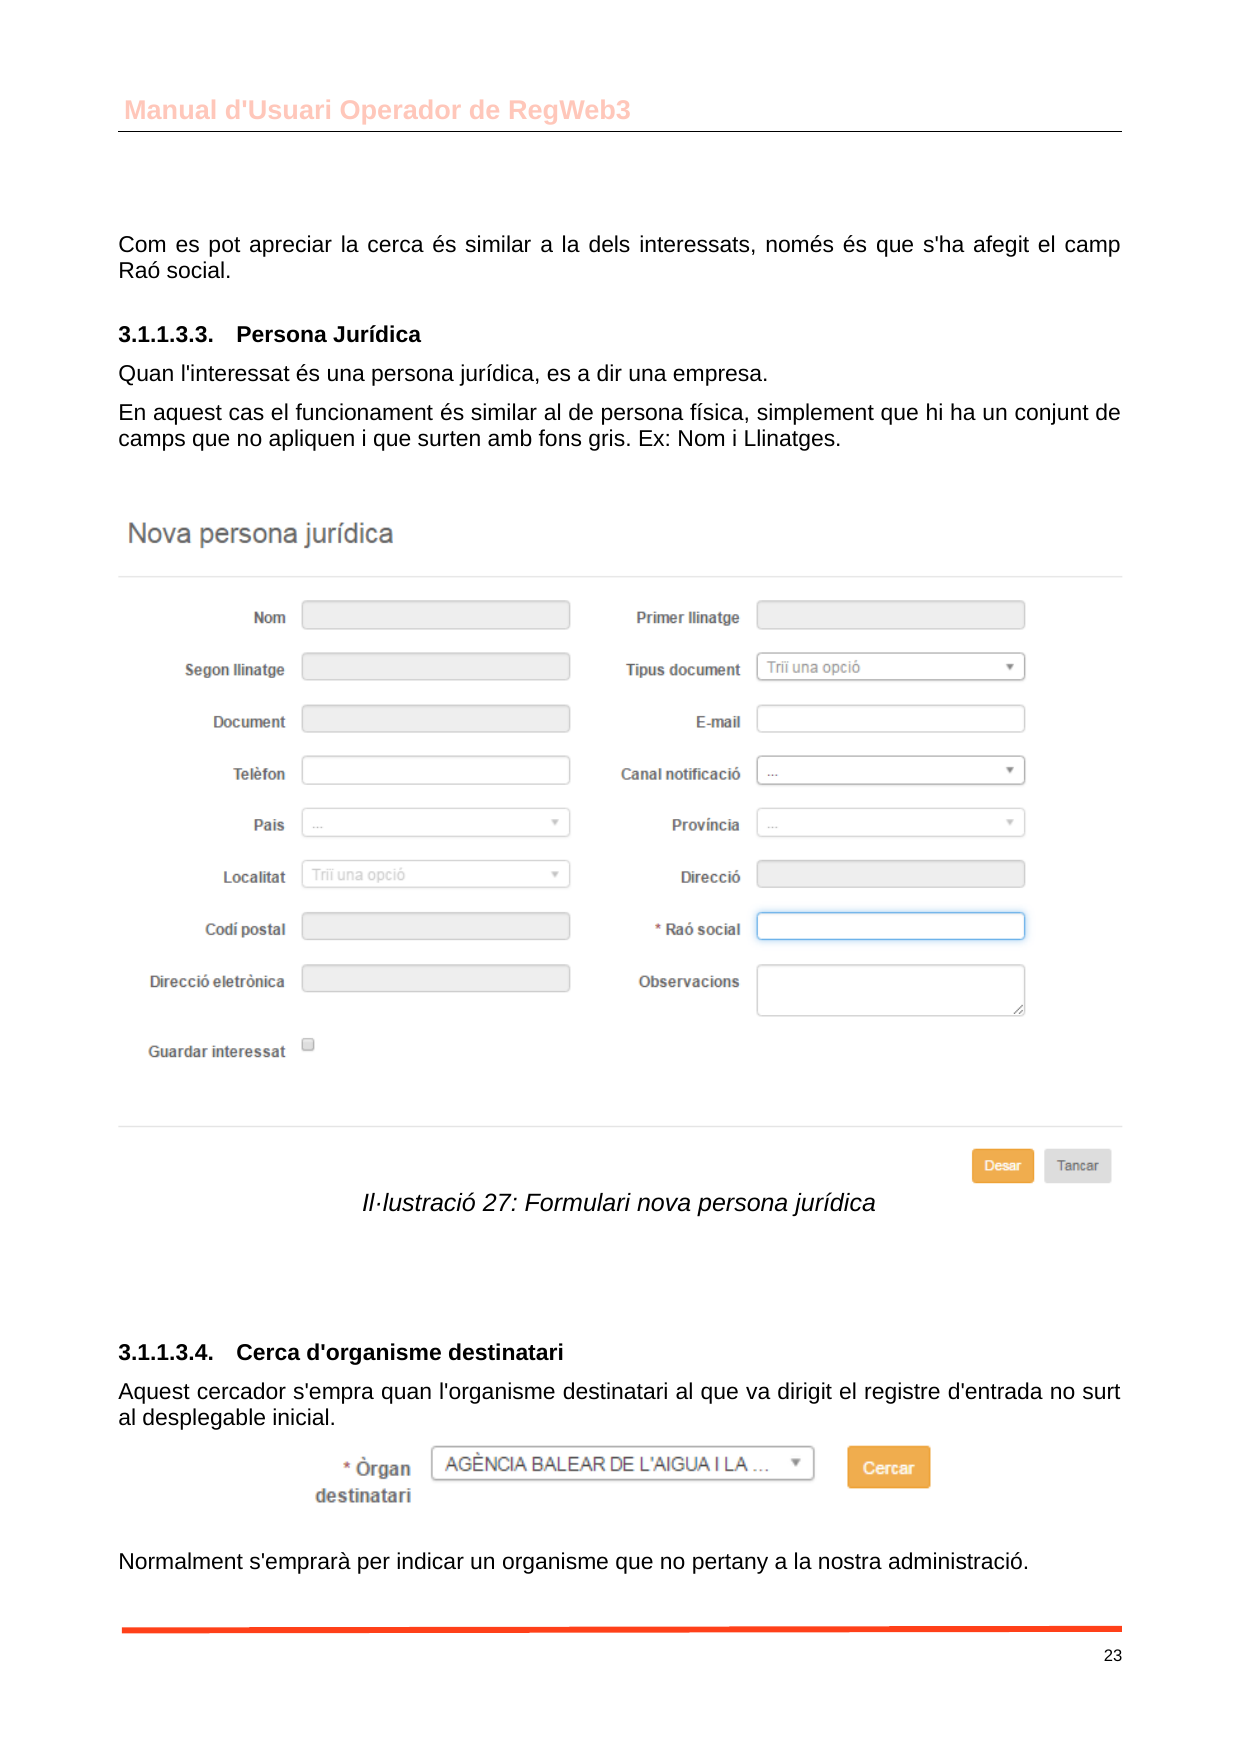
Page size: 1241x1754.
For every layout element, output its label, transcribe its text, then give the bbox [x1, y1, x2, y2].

text Normalment s'emprarà per indicar un organisme que no pertany a la nostra administració. [118, 1548, 1122, 1574]
text Com es pot apreciar la cerca és similar a la dels interessats, només és que s'ha afegit el camp Raó social. [118, 231, 1122, 284]
text Aquest cercador s'empra quan l'organisme destinatari al que va dirigit el registre d'entrada no surt al desplegable inicial. [118, 1378, 1122, 1431]
text Quan l'interessat és una persona jurídica, es a dir una empresa. [118, 360, 1122, 386]
text Il·lustració 27: Formulari nova persona jurídica [118, 1189, 1122, 1217]
subtitle Cerca d'organisme destinatari [118, 1339, 1122, 1365]
text En aquest cas el funcionament és similar al de persona física, simplement que hi ha un conjunt de camps que no apliquen i que surten amb fons gris. Ex: Nom i Llinatges. [118, 399, 1122, 452]
subtitle Persona Jurídica [118, 321, 1122, 347]
picture [303, 1443, 937, 1509]
